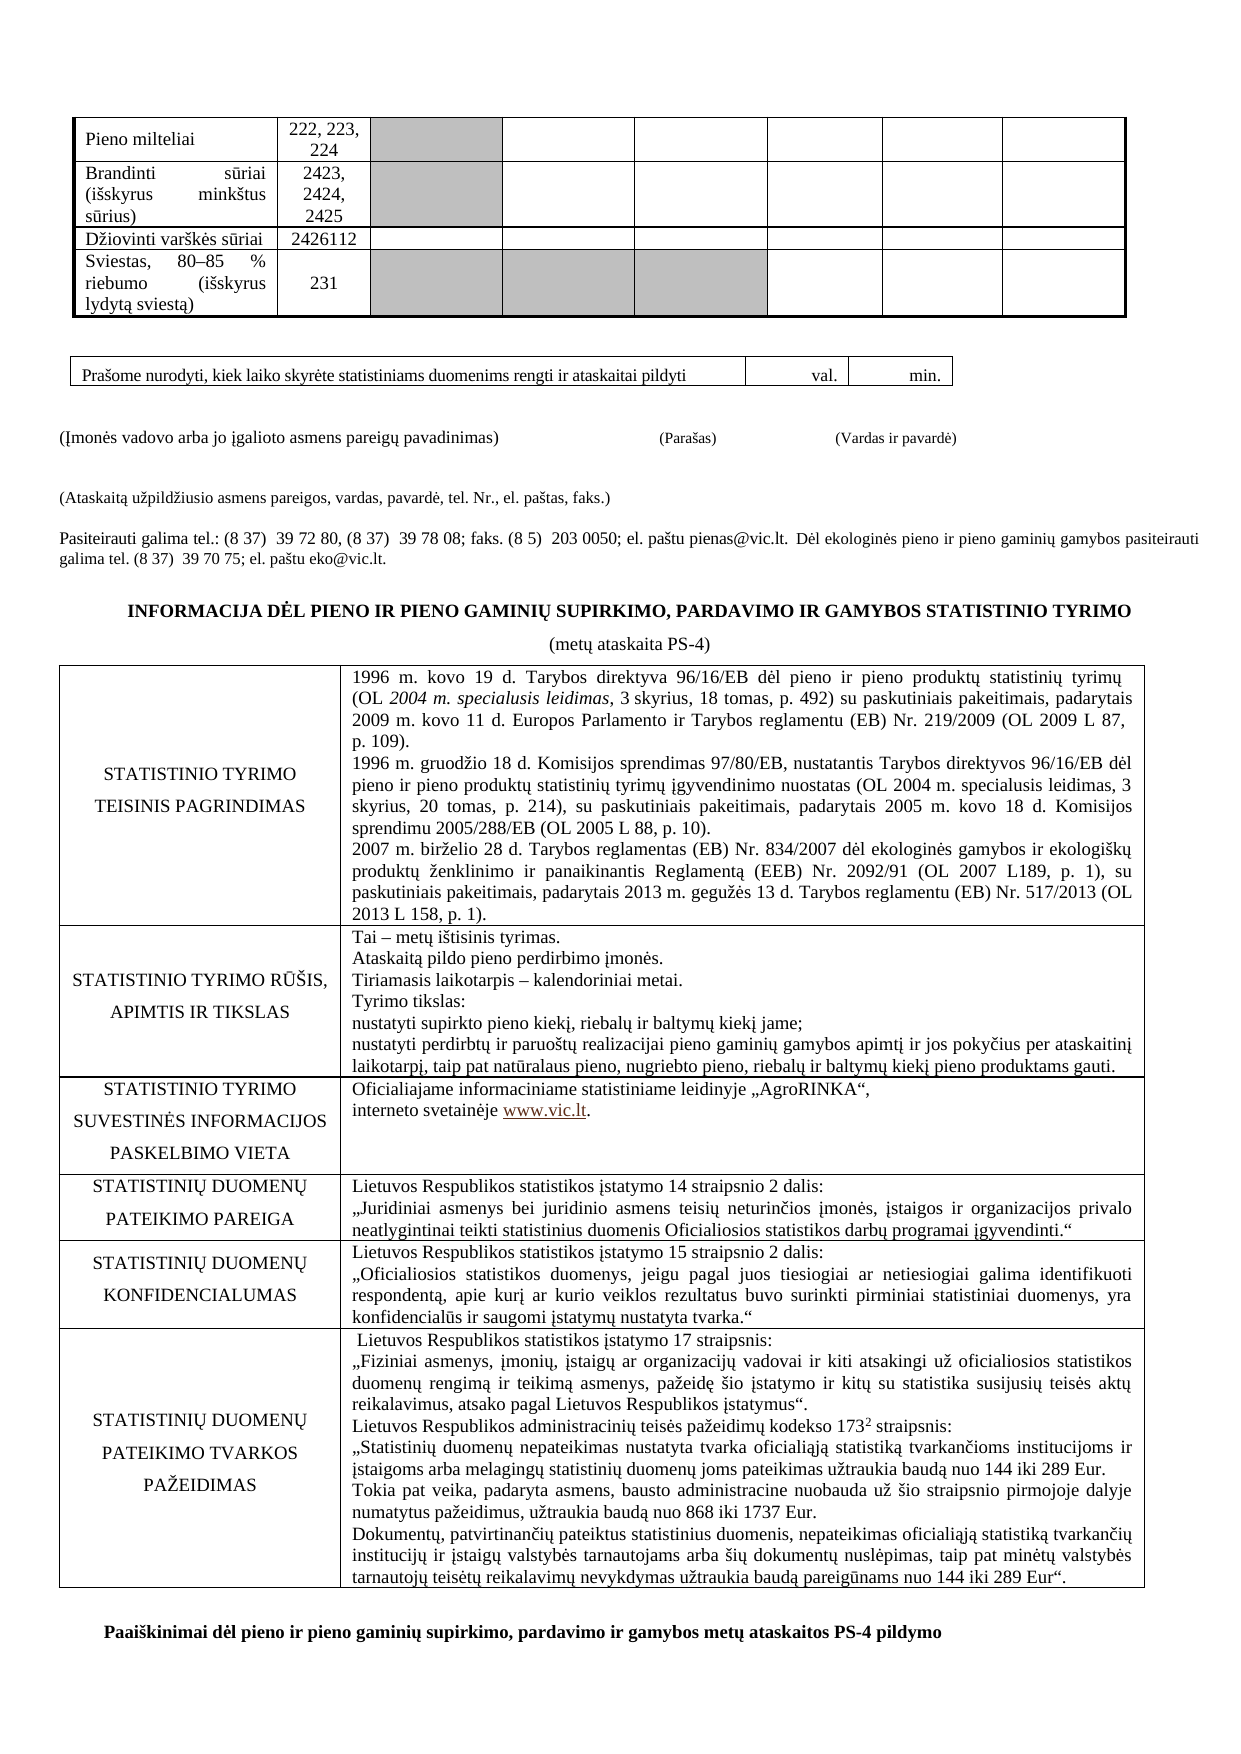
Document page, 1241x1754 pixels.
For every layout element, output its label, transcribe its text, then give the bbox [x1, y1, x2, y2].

table_cell [503, 162, 634, 226]
table_header Prašome nurodyti, kiek laiko skyrėte statistiniams duomenims rengti ir ataskaitai pildyti [71, 357, 745, 385]
table_cell Džiovinti varškės sūriai [76, 228, 277, 249]
table_cell STATISTINIŲ DUOMENŲ KONFIDENCIALUMAS [60, 1241, 340, 1327]
table_cell 231 [278, 250, 370, 315]
table_cell STATISTINIŲ DUOMENŲ PATEIKIMO TVARKOS PAŽEIDIMAS [60, 1329, 340, 1587]
table_cell Oficialiajame informaciniame statistiniame leidinyje „AgroRINKA“, interneto svetainėje www.vic.lt. [341, 1078, 1144, 1174]
table_cell Sviestas, 80–85 % riebumo (išskyrus lydytą sviestą) [76, 250, 277, 315]
table_cell [768, 118, 882, 161]
table_header min. [849, 357, 952, 385]
table_cell Brandinti sūriai (išskyrus minkštus sūrius) [76, 162, 277, 226]
table_cell Pieno milteliai [76, 118, 277, 161]
table_header val. [746, 357, 848, 385]
table_cell [768, 228, 882, 249]
table_cell 2426112 [278, 228, 370, 249]
table_cell [1003, 228, 1124, 249]
table_cell Tai – metų ištisinis tyrimas. Ataskaitą pildo pieno perdirbimo įmonės. Tiriamasis laikotarpis – kalendoriniai metai. Tyrimo tikslas: nustatyti supirkto pieno kiekį, riebalų ir baltymų kiekį jame; nustatyti perdirbtų ir paruoštų realizacijai pieno gaminių gamybos apimtį ir jos pokyčius per ataskaitinį laikotarpį, taip pat natūralaus pieno, nugriebto pieno, riebalų ir baltymų kiekį pieno produktams gauti. [341, 926, 1144, 1076]
table_cell [1003, 250, 1124, 315]
table_cell [883, 228, 1002, 249]
table_cell Lietuvos Respublikos statistikos įstatymo 17 straipsnis: „Fiziniai asmenys, įmonių, įstaigų ar organizacijų vadovai ir kiti atsakingi už oficialiosios statistikos duomenų rengimą ir teikimą asmenys, pažeidę šio įstatymo ir kitų su statistika susijusių teisės aktų reikalavimus, atsako pagal Lietuvos Respublikos įstatymus“. Lietuvos Respublikos administracinių teisės pažeidimų kodekso 1732 straipsnis: „Statistinių duomenų nepateikimas nustatyta tvarka oficialiąją statistiką tvarkančioms institucijoms ir įstaigoms arba melagingų statistinių duomenų joms pateikimas užtraukia baudą nuo 144 iki 289 Eur. Tokia pat veika, padaryta asmens, bausto administracine nuobauda už šio straipsnio pirmojoje dalyje numatytus pažeidimus, užtraukia baudą nuo 868 iki 1737 Eur. Dokumentų, patvirtinančių pateiktus statistinius duomenis, nepateikimas oficialiąją statistiką tvarkančių institucijų ir įstaigų valstybės tarnautojams arba šių dokumentų nuslėpimas, taip pat minėtų valstybės tarnautojų teisėtų reikalavimų nevykdymas užtraukia baudą pareigūnams nuo 144 iki 289 Eur“. [341, 1329, 1144, 1587]
table_cell [503, 118, 634, 161]
table_cell [635, 162, 767, 226]
text INFORMACIJA DĖL PIENO IR PIENO GAMINIŲ SUPIRKIMO, PARDAVIMO IR GAMYBOS STATISTINIO TYRIMO [59, 600, 1200, 622]
text (metų ataskaita PS-4) [59, 632, 1200, 654]
table_cell [883, 118, 1002, 161]
table_cell [635, 228, 767, 249]
text (Įmonės vadovo arba jo įgalioto asmens pareigų pavadinimas) (Parašas) (Vardas ir pavardė) [59, 427, 1200, 447]
table_cell [768, 250, 882, 315]
table_cell [371, 228, 502, 249]
text (Ataskaitą užpildžiusio asmens pareigos, vardas, pavardė, tel. Nr., el. paštas, faks.) [59, 488, 1200, 507]
table_cell [635, 118, 767, 161]
table_cell Lietuvos Respublikos statistikos įstatymo 15 straipsnio 2 dalis: „Oficialiosios statistikos duomenys, jeigu pagal juos tiesiogiai ar netiesiogiai galima identifikuoti respondentą, apie kurį ar kurio veiklos rezultatus buvo surinkti pirminiai statistiniai duomenys, yra konfidencialūs ir saugomi įstatymų nustatyta tvarka.“ [341, 1241, 1144, 1327]
table_cell [883, 250, 1002, 315]
text Pasiteirauti galima tel.: (8 37) 39 72 80, (8 37) 39 78 08; faks. (8 5) 203 0050; el. paštu pienas@vic.lt. Dėl ekologinės pieno ir pieno gaminių gamybos pasiteirauti galima tel. (8 37) 39 70 75; el. paštu eko@vic.lt. [59, 527, 1200, 568]
table_cell [503, 228, 634, 249]
table_cell [503, 250, 634, 315]
table_header STATISTINIO TYRIMO TEISINIS PAGRINDIMAS [60, 666, 340, 924]
table_cell 2423, 2424, 2425 [278, 162, 370, 226]
table_cell [883, 162, 1002, 226]
table_cell [1003, 118, 1124, 161]
table_cell [371, 162, 502, 226]
table_cell [371, 250, 502, 315]
table_cell STATISTINIO TYRIMO SUVESTINĖS INFORMACIJOS PASKELBIMO VIETA [60, 1078, 340, 1174]
table_cell [1003, 162, 1124, 226]
table_cell [371, 118, 502, 161]
table_cell STATISTINIŲ DUOMENŲ PATEIKIMO PAREIGA [60, 1175, 340, 1240]
table_cell 222, 223, 224 [278, 118, 370, 161]
table_cell [768, 162, 882, 226]
table_cell Lietuvos Respublikos statistikos įstatymo 14 straipsnio 2 dalis: „Juridiniai asmenys bei juridinio asmens teisių neturinčios įmonės, įstaigos ir organizacijos privalo neatlygintinai teikti statistinius duomenis Oficialiosios statistikos darbų programai įgyvendinti.“ [341, 1175, 1144, 1240]
table_cell STATISTINIO TYRIMO RŪŠIS, APIMTIS IR TIKSLAS [60, 926, 340, 1076]
table_cell [635, 250, 767, 315]
table_header 1996 m. kovo 19 d. Tarybos direktyva 96/16/EB dėl pieno ir pieno produktų statistinių tyrimų (OL 2004 m. specialusis leidimas, 3 skyrius, 18 tomas, p. 492) su paskutiniais pakeitimais, padarytais 2009 m. kovo 11 d. Europos Parlamento ir Tarybos reglamentu (EB) Nr. 219/2009 (OL 2009 L 87, p. 109). 1996 m. gruodžio 18 d. Komisijos sprendimas 97/80/EB, nustatantis Tarybos direktyvos 96/16/EB dėl pieno ir pieno produktų statistinių tyrimų įgyvendinimo nuostatas (OL 2004 m. specialusis leidimas, 3 skyrius, 20 tomas, p. 214), su paskutiniais pakeitimais, padarytais 2005 m. kovo 18 d. Komisijos sprendimu 2005/288/EB (OL 2005 L 88, p. 10). 2007 m. birželio 28 d. Tarybos reglamentas (EB) Nr. 834/2007 dėl ekologinės gamybos ir ekologiškų produktų ženklinimo ir panaikinantis Reglamentą (EEB) Nr. 2092/91 (OL 2007 L189, p. 1), su paskutiniais pakeitimais, padarytais 2013 m. gegužės 13 d. Tarybos reglamentu (EB) Nr. 517/2013 (OL 2013 L 158, p. 1). [341, 666, 1144, 924]
text Paaiškinimai dėl pieno ir pieno gaminių supirkimo, pardavimo ir gamybos metų ataskaitos PS-4 pildymo [59, 1621, 1200, 1642]
